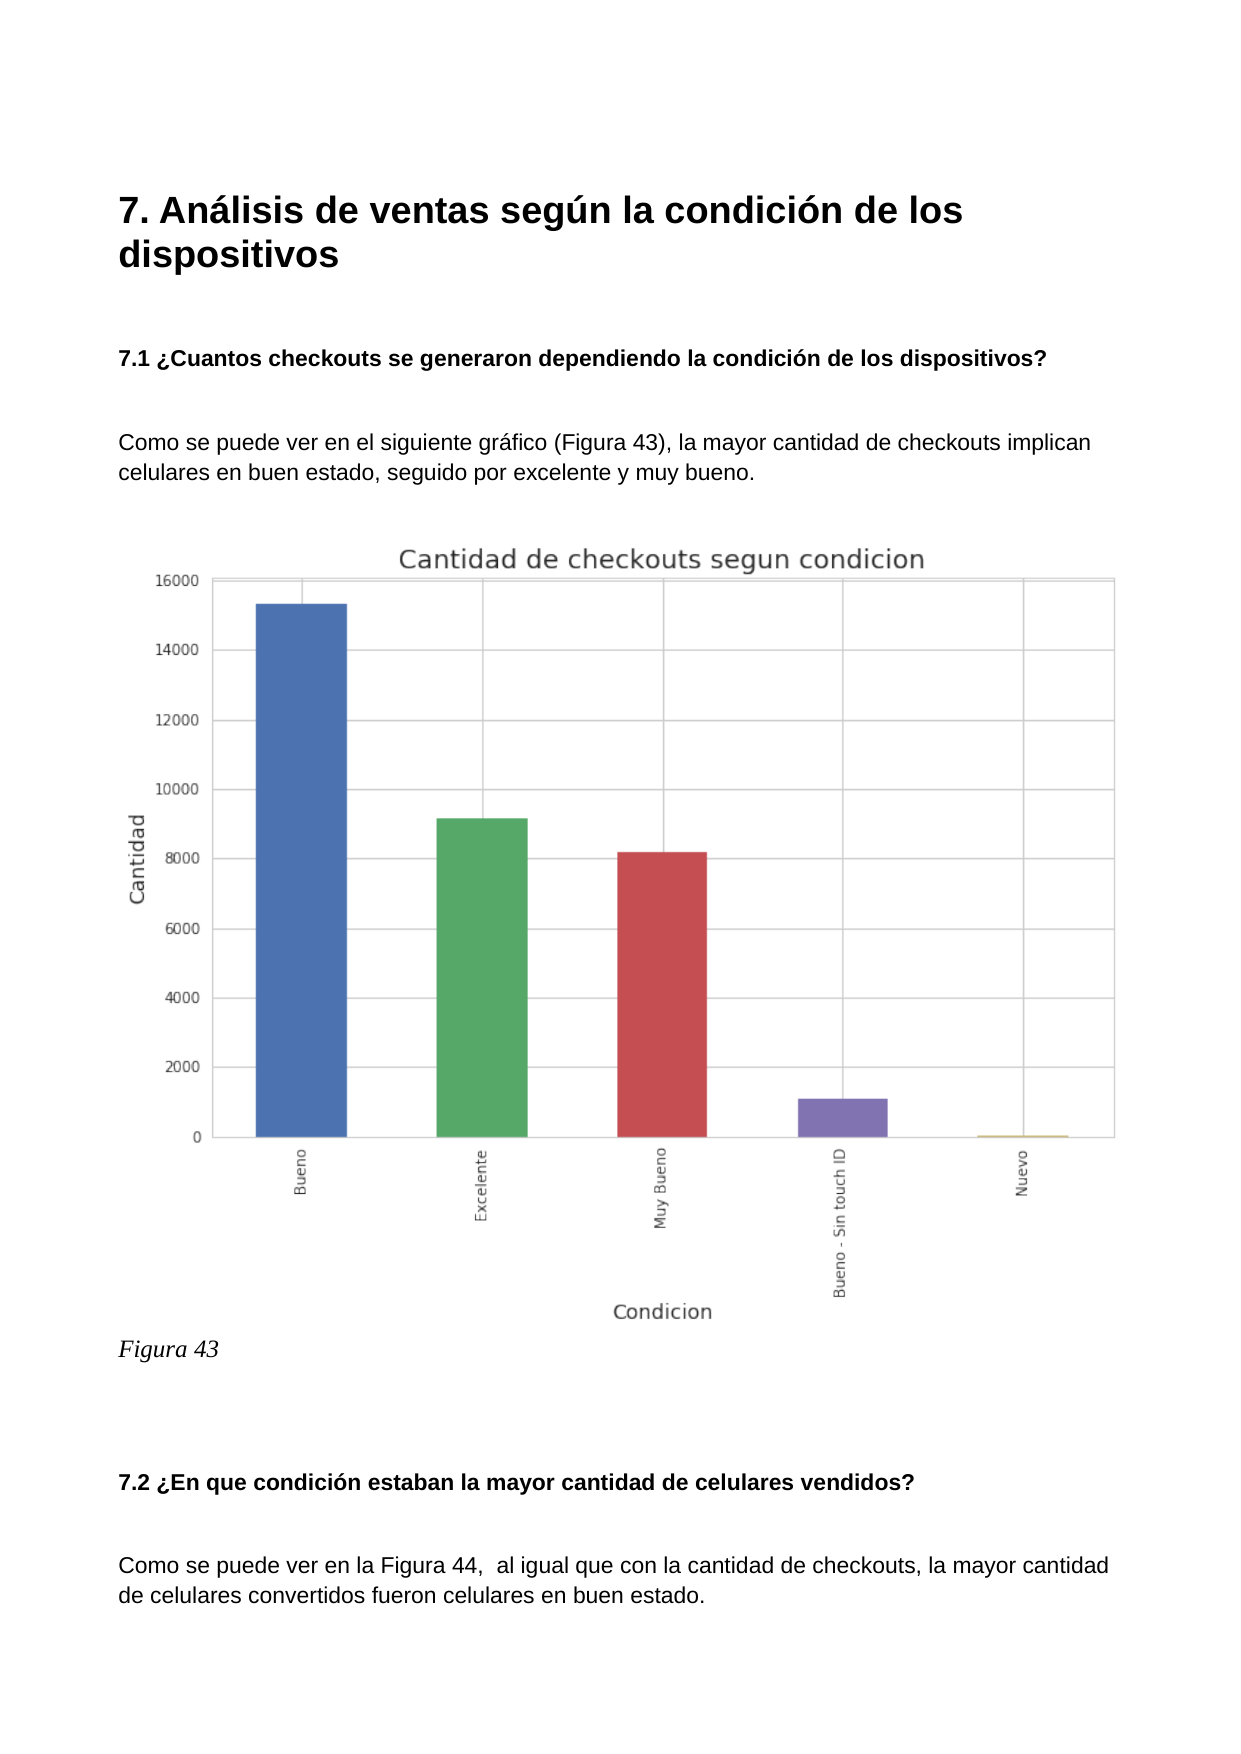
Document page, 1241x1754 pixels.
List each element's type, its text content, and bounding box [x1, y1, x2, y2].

text Figura 43 [118, 1334, 1122, 1363]
text Como se puede ver en el siguiente gráfico (Figura 43), la mayor cantidad de checkouts implican celulares en buen estado, seguido por excelente y muy bueno. [118, 429, 1122, 485]
picture [118, 538, 1123, 1334]
subtitle 7.1 ¿Cuantos checkouts se generaron dependiendo la condición de los dispositivos? [118, 345, 1122, 371]
subtitle 7. Análisis de ventas según la condición de los dispositivos [118, 188, 1122, 275]
text Como se puede ver en la Figura 44, al igual que con la cantidad de checkouts, la mayor cantidad de celulares convertidos fueron celulares en buen estado. [118, 1552, 1122, 1609]
subtitle 7.2 ¿En que condición estaban la mayor cantidad de celulares vendidos? [118, 1468, 1122, 1495]
